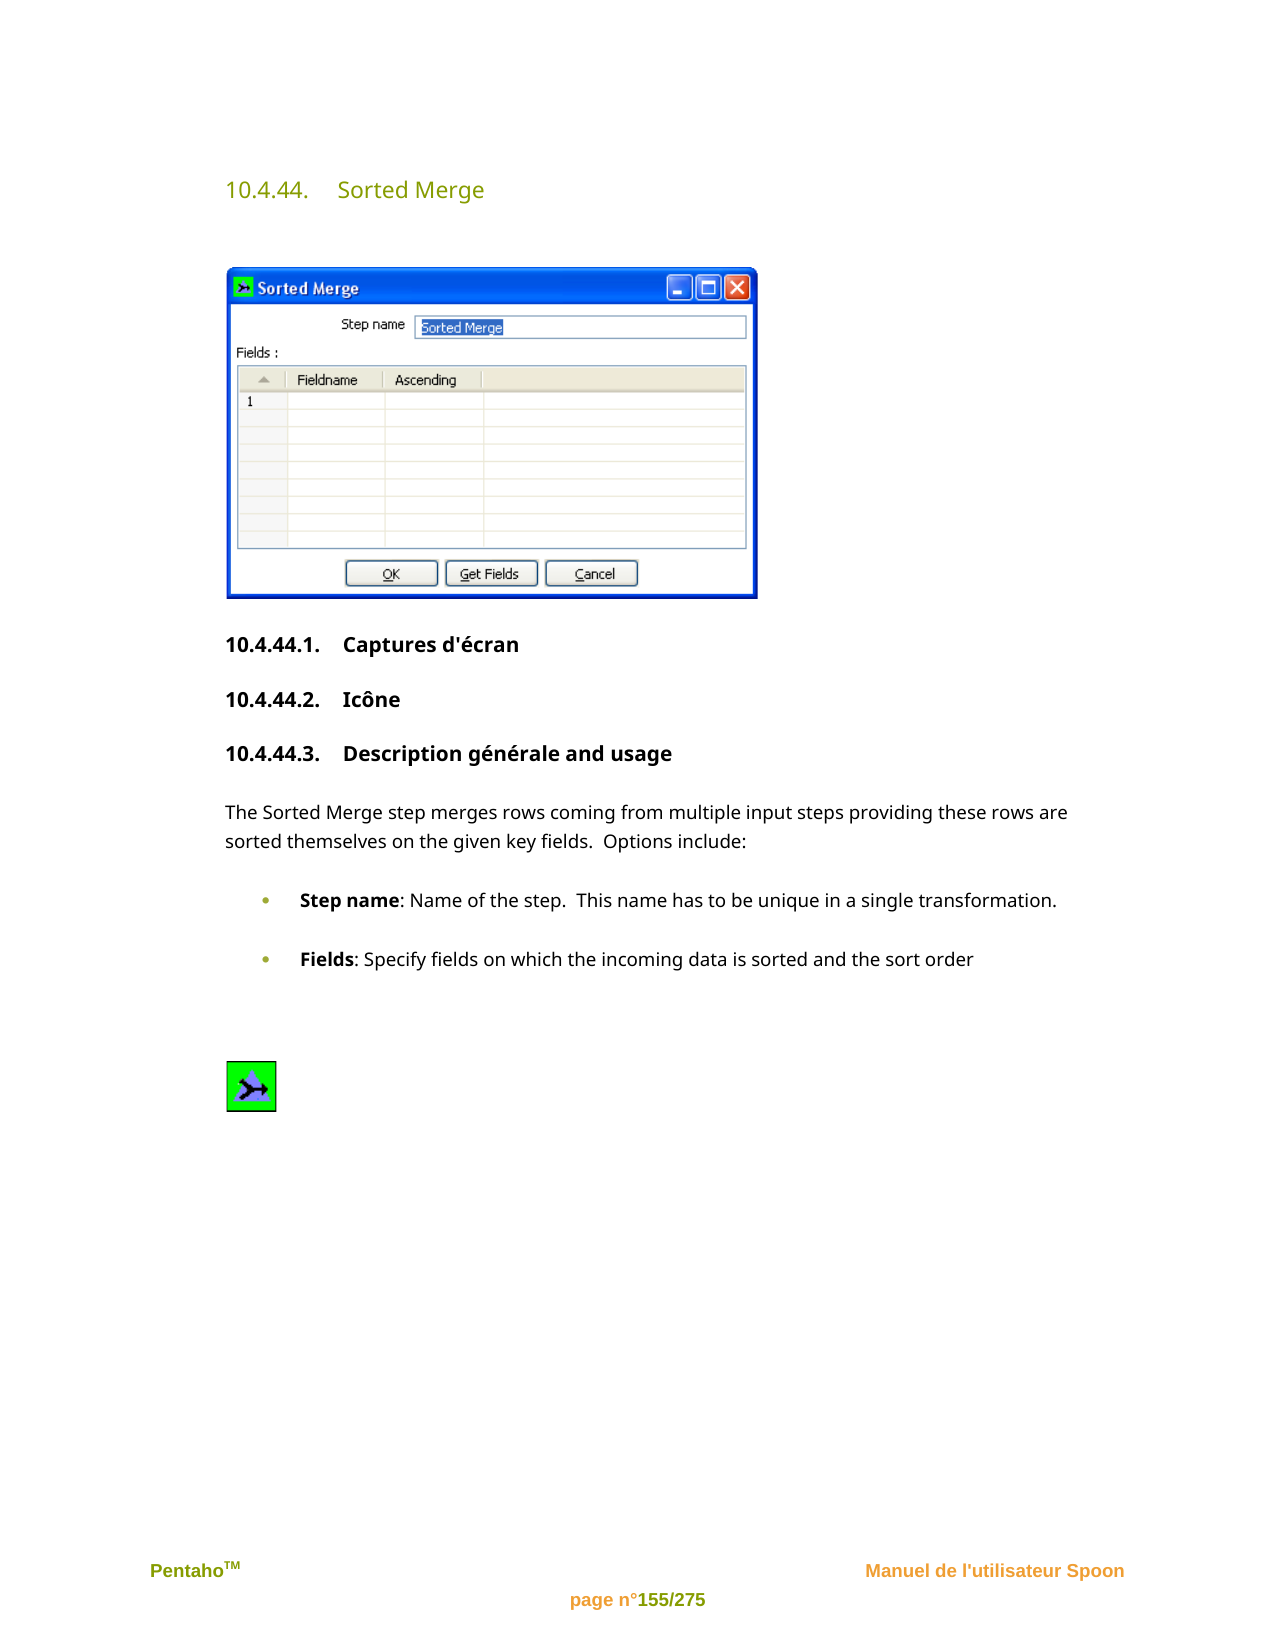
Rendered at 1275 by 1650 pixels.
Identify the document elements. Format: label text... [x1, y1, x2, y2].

subtitle Captures d'écran [225, 229, 1125, 659]
subtitle Sorted Merge [225, 175, 1125, 204]
picture [226, 267, 758, 599]
subtitle Icône [225, 684, 1125, 713]
text The Sorted Merge step merges rows coming from multiple input steps providing these rows are sorted themselves on the given key fields. Options include: [225, 796, 1125, 855]
list Step name: Name of the step. This name has to be unique in a single transformation. [262, 884, 1125, 913]
picture [226, 1061, 277, 1112]
list Fields: Specify fields on which the incoming data is sorted and the sort order [262, 943, 1125, 972]
subtitle Description générale and usage [225, 738, 1125, 767]
